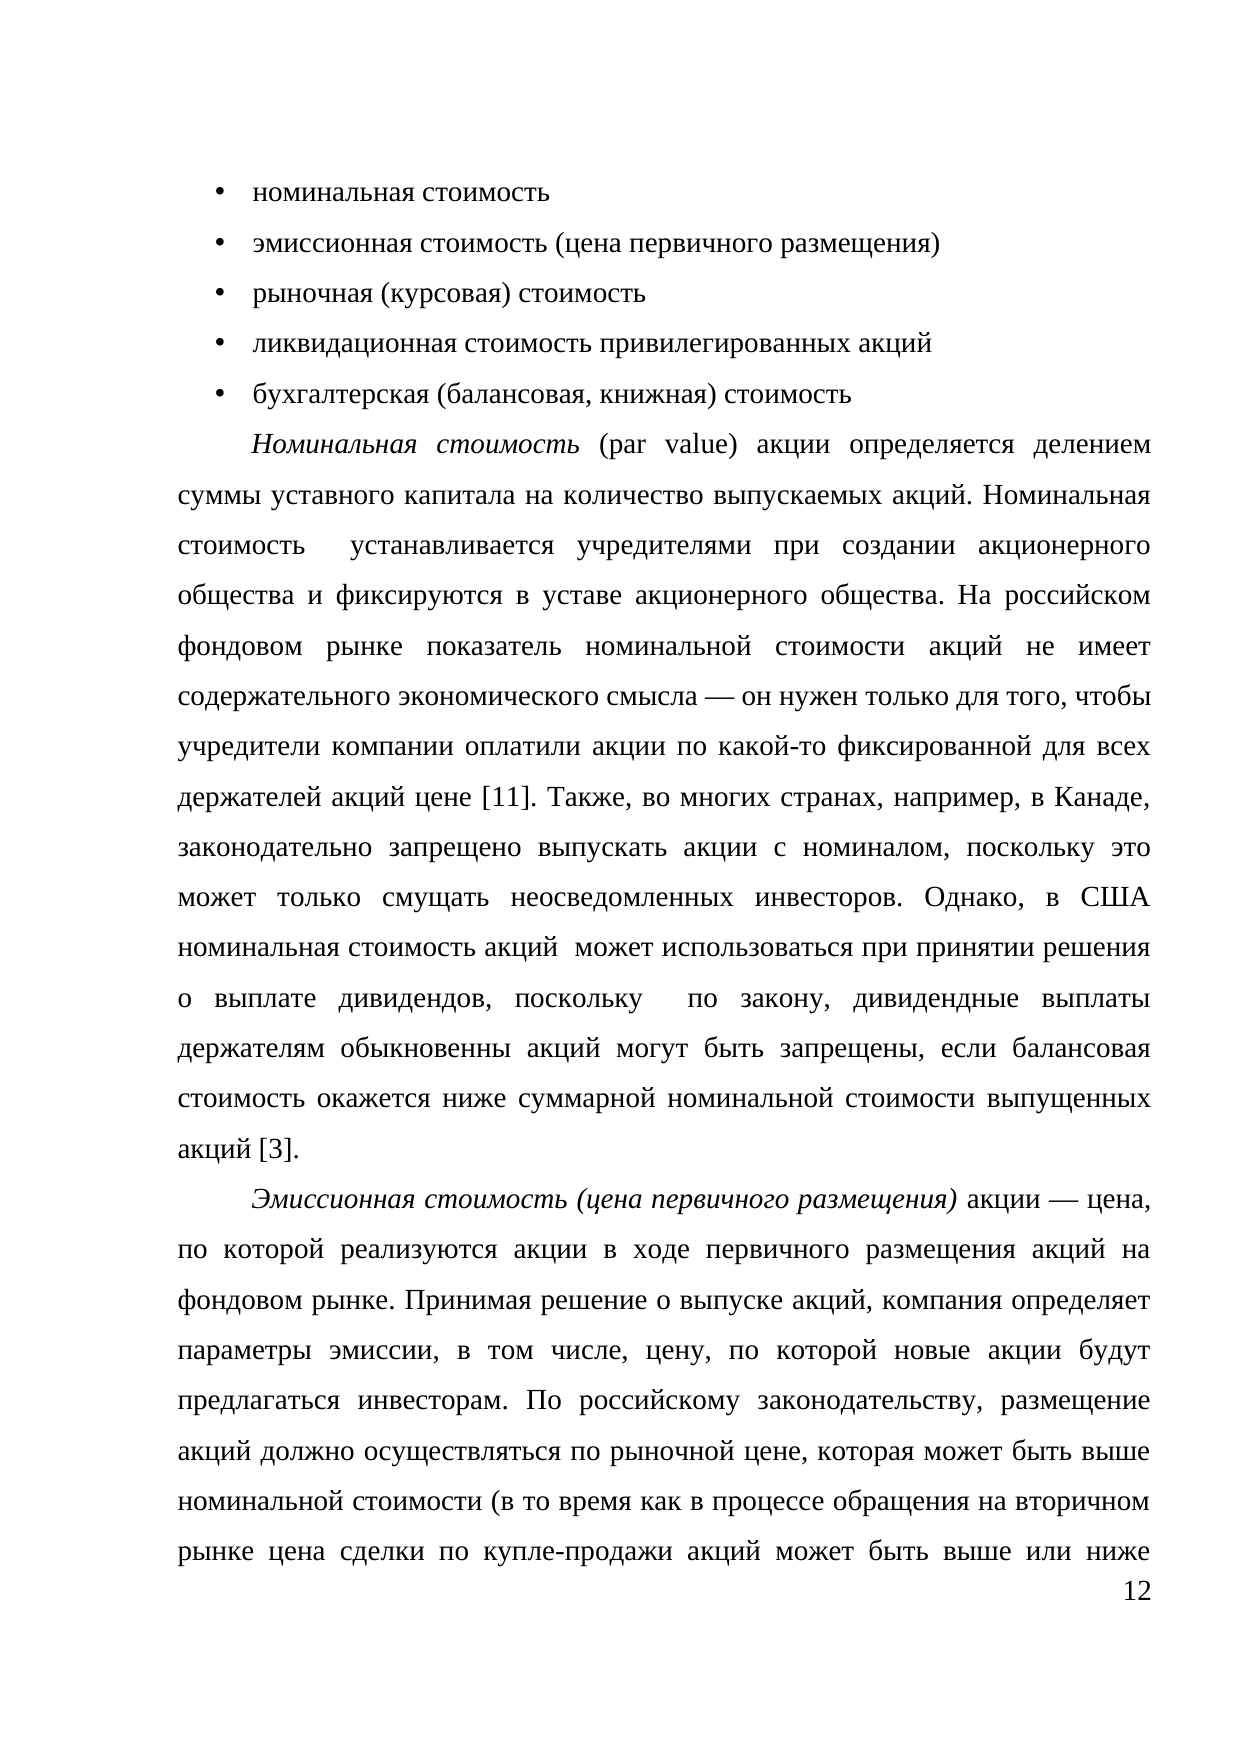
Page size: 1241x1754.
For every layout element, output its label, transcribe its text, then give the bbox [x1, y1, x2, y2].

list эмиссионная стоимость (цена первичного размещения) [215, 225, 1152, 258]
list рыночная (курсовая) стоимость [215, 275, 1152, 309]
list номинальная стоимость [215, 174, 1152, 208]
text Номинальная стоимость (par value) акции определяется делением суммы уставного капитала на количество выпускаемых акций. Номинальная стоимость устанавливается учредителями при создании акционерного общества и фиксируются в уставе акционерного общества. На российском фондовом рынке показатель номинальной стоимости акций не имеет содержательного экономического смысла — он нужен только для того, чтобы учредители компании оплатили акции по какой-то фиксированной для всех держателей акций цене [11]. Также, во многих странах, например, в Канаде, законодательно запрещено выпускать акции с номиналом, поскольку это может только смущать неосведомленных инвесторов. Однако, в США номинальная стоимость акций может использоваться при принятии решения о выплате дивидендов, поскольку по закону, дивидендные выплаты держателям обыкновенны акций могут быть запрещены, если балансовая стоимость окажется ниже суммарной номинальной стоимости выпущенных акций [3]. [177, 426, 1152, 1164]
text Эмиссионная стоимость (цена первичного размещения) акции — цена, по которой реализуются акции в ходе первичного размещения акций на фондовом рынке. Принимая решение о выпуске акций, компания определяет параметры эмиссии, в том числе, цену, по которой новые акции будут предлагаться инвесторам. По российскому законодательству, размещение акций должно осуществляться по рыночной цене, которая может быть выше номинальной стоимости (в то время как в процессе обращения на вторичном рынке цена сделки по купле-продажи акций может быть выше или ниже [177, 1181, 1152, 1567]
list ликвидационная стоимость привилегированных акций [215, 326, 1152, 359]
list бухгалтерская (балансовая, книжная) стоимость [215, 376, 1152, 410]
